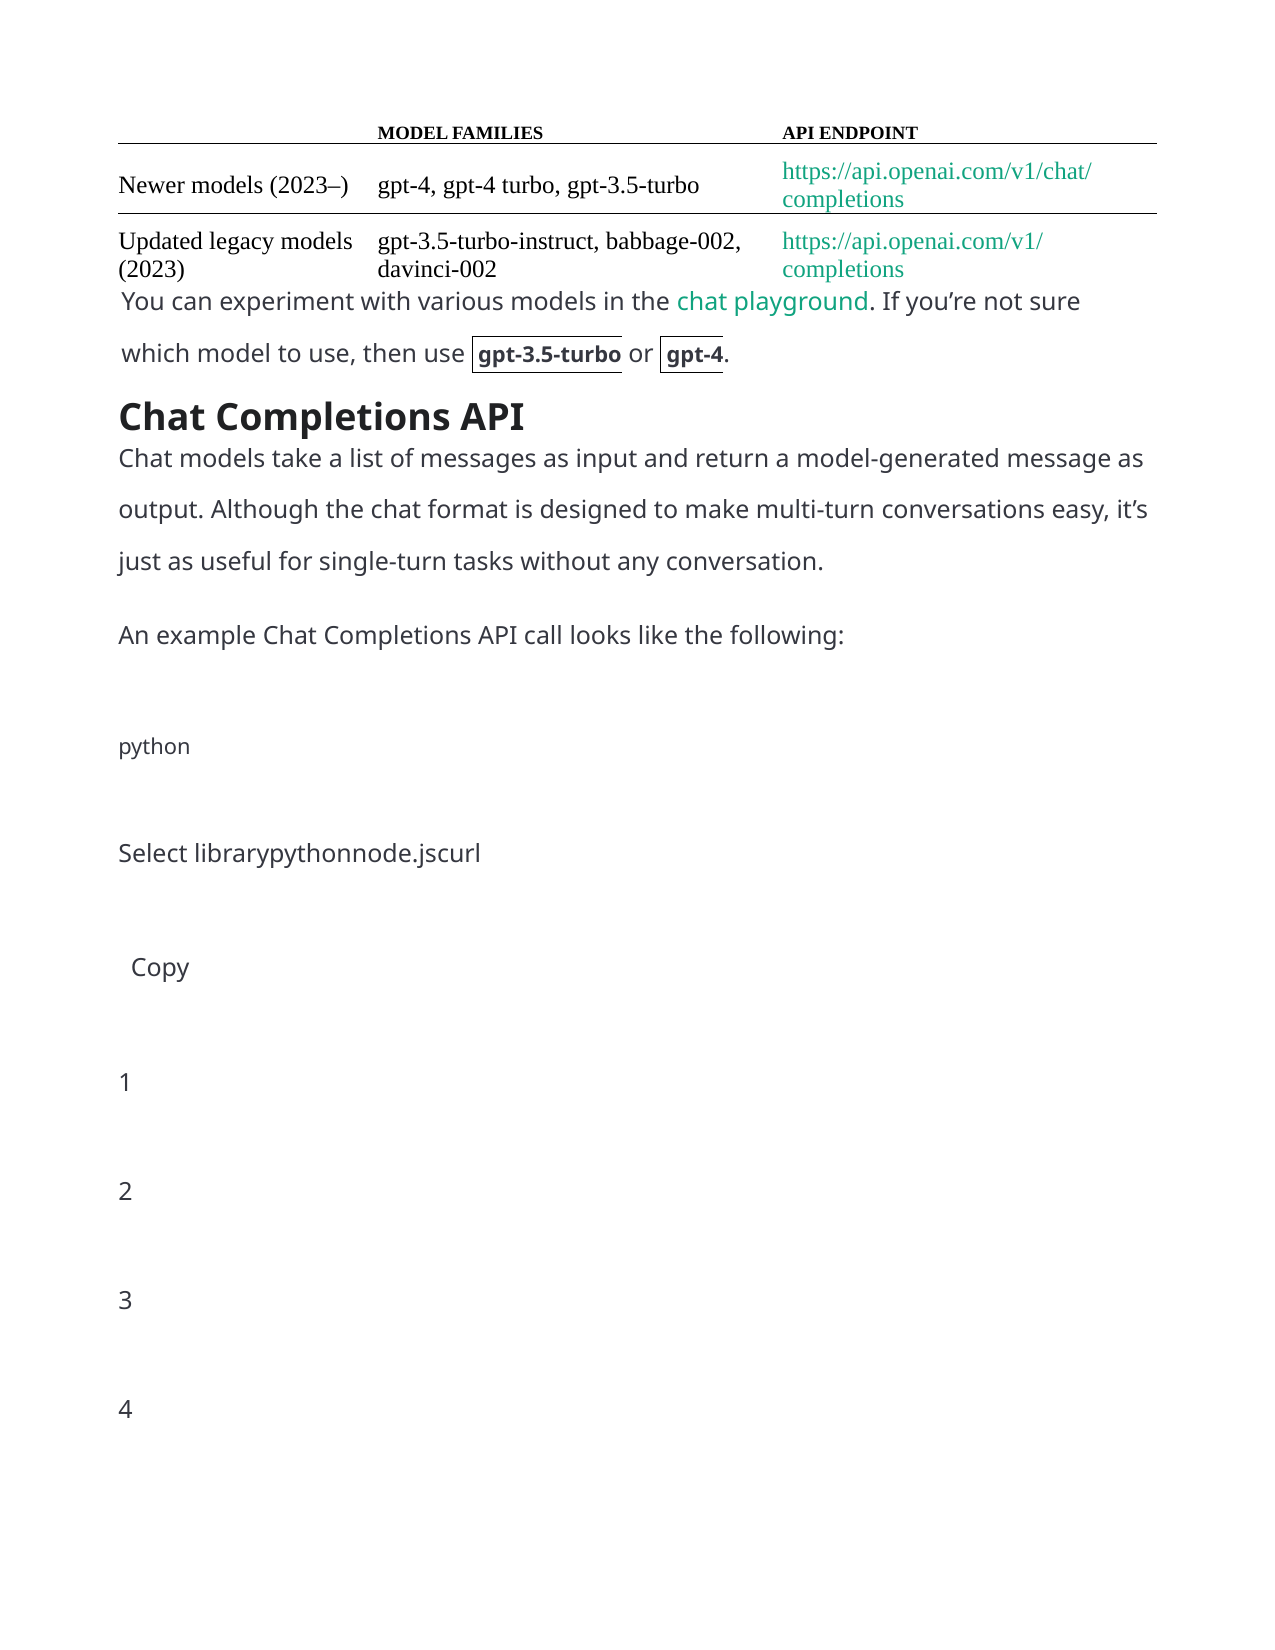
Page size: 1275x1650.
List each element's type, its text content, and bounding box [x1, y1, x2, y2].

table_header MODEL FAMILIES [378, 118, 782, 143]
text Chat models take a list of messages as input and return a model-generated message as output. Although the chat format is designed to make multi-turn conversations easy, it’s just as useful for single-turn tasks without any conversation. [118, 441, 1157, 577]
text You can experiment with various models in the chat playground. If you’re not sure which model to use, then use gpt-3.5-turbo or gpt-4. [121, 283, 1154, 372]
table_cell gpt-3.5-turbo-instruct, babbage-002, davinci-002 [378, 214, 782, 283]
text 1 [118, 1064, 1157, 1098]
text Copy‍ [131, 950, 1157, 984]
table_cell Newer models (2023–) [118, 144, 377, 213]
text 3 [118, 1282, 1157, 1316]
text An example Chat Completions API call looks like the following: [118, 618, 1157, 652]
text 2 [118, 1173, 1157, 1207]
table_cell https://api.openai.com/v1/completions [782, 214, 1157, 283]
subtitle Chat Completions API [118, 390, 1157, 441]
table_header API ENDPOINT [782, 118, 1157, 143]
table_cell Updated legacy models (2023) [118, 214, 377, 283]
table_cell https://api.openai.com/v1/chat/completions [782, 144, 1157, 213]
text 4 [118, 1391, 1157, 1425]
table_header [118, 118, 377, 143]
table_cell gpt-4, gpt-4 turbo, gpt-3.5-turbo [378, 144, 782, 213]
text Select librarypythonnode.jscurl [118, 836, 1157, 870]
text python [118, 729, 1141, 761]
